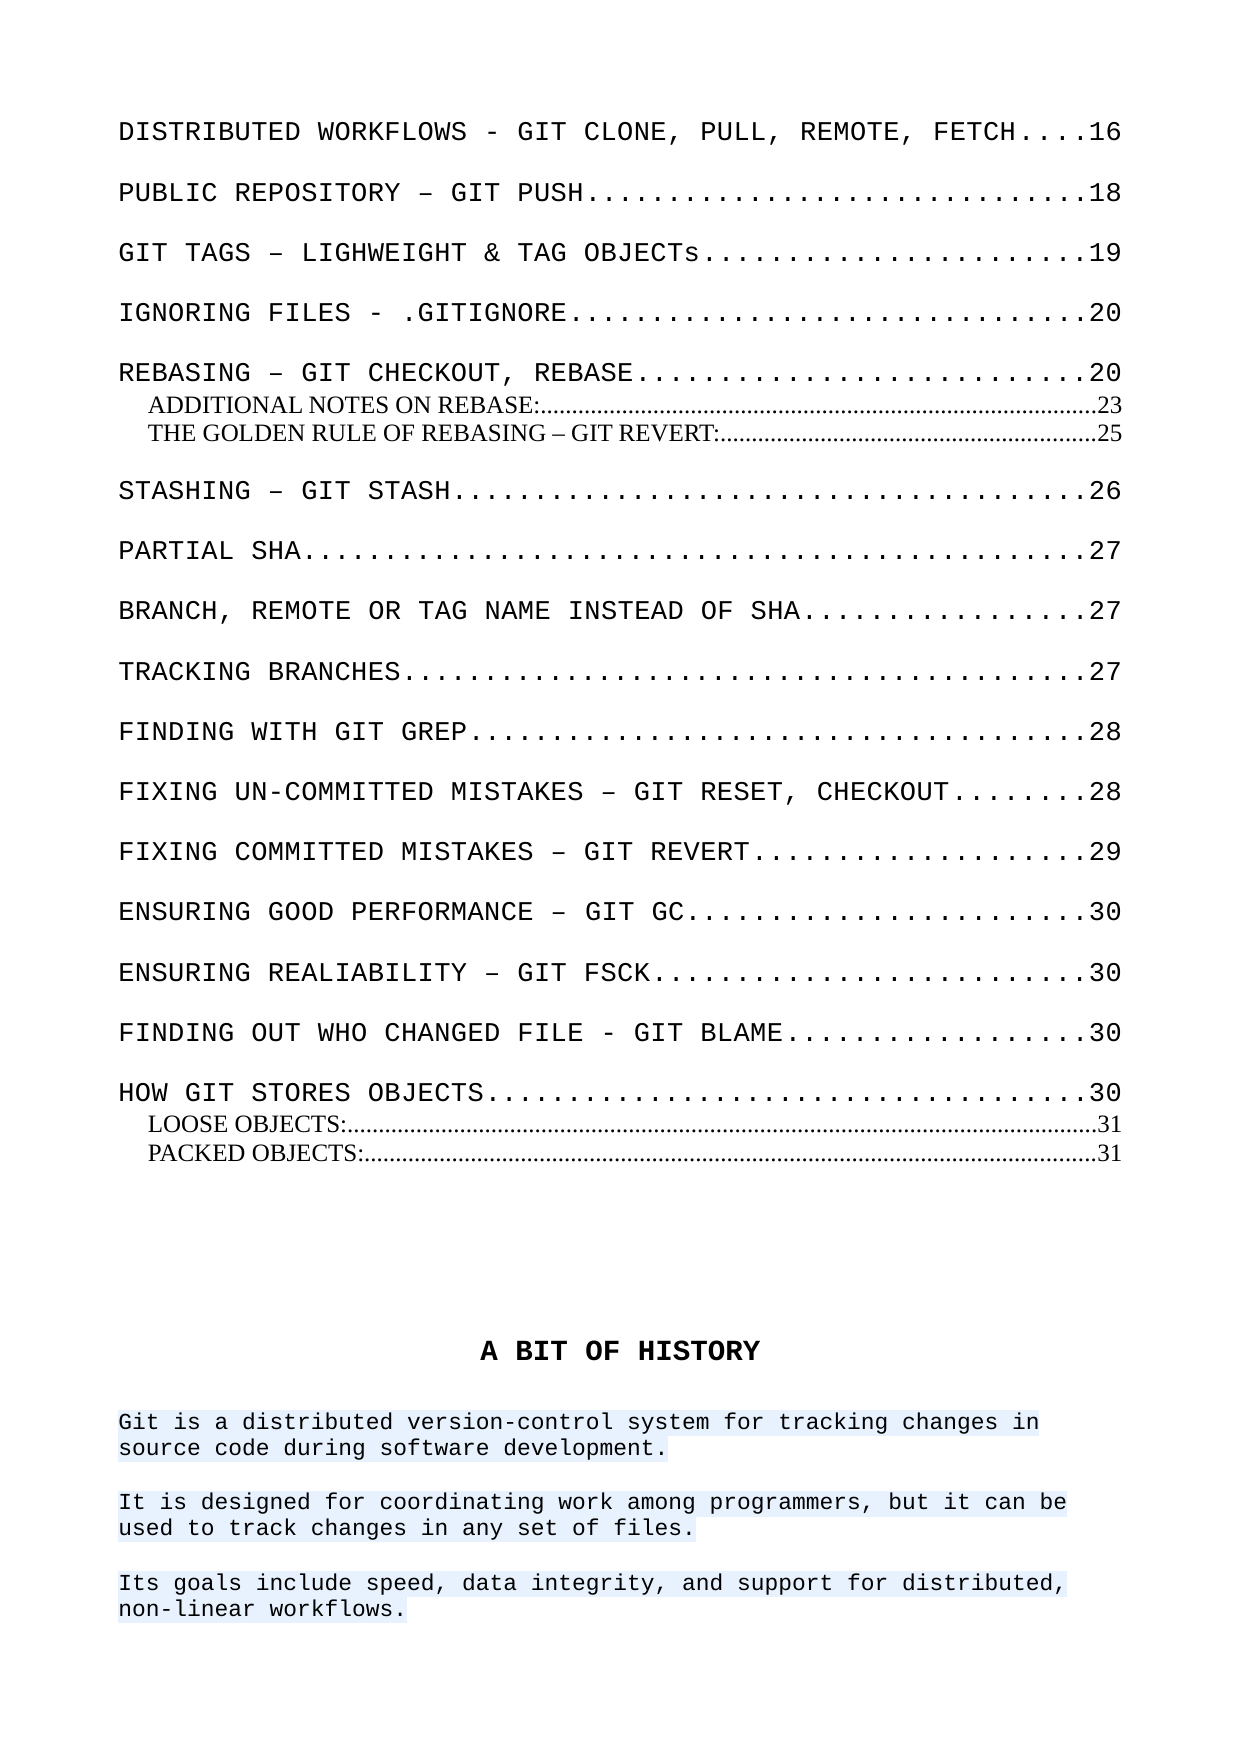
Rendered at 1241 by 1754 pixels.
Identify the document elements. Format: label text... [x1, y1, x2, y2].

text ENSURING GOOD PERFORMANCE – GIT GC 30 [118, 898, 1122, 929]
text PARTIAL SHA 27 [118, 537, 1122, 568]
text ENSURING REALIABILITY – GIT FSCK 30 [118, 958, 1122, 989]
text LOOSE OBJECTS: 31 [148, 1109, 1122, 1138]
text HOW GIT STORES OBJECTS 30 [118, 1079, 1122, 1109]
text PACKED OBJECTS: 31 [148, 1138, 1122, 1167]
text FIXING COMMITTED MISTAKES – GIT REVERT 29 [118, 838, 1122, 869]
text REBASING – GIT CHECKOUT, REBASE 20 [118, 359, 1122, 390]
text Git is a distributed version-control system for tracking changes in source code during software development. [118, 1410, 1122, 1462]
text THE GOLDEN RULE OF REBASING – GIT REVERT: 25 [148, 418, 1122, 447]
text Its goals include speed, data integrity, and support for distributed, non-linear workflows. [118, 1571, 1122, 1623]
text IGNORING FILES - .GITIGNORE 20 [118, 299, 1122, 329]
text STASHING – GIT STASH 26 [118, 477, 1122, 507]
text DISTRIBUTED WORKFLOWS - GIT CLONE, PULL, REMOTE, FETCH 16 [118, 118, 1122, 149]
text PUBLIC REPOSITORY – GIT PUSH 18 [118, 178, 1122, 209]
text GIT TAGS – LIGHWEIGHT & TAG OBJECTs 19 [118, 238, 1122, 269]
subtitle A BIT OF HISTORY [118, 1336, 1122, 1369]
text It is designed for coordinating work among programmers, but it can be used to track changes in any set of files. [118, 1491, 1122, 1542]
text ADDITIONAL NOTES ON REBASE: 23 [148, 390, 1122, 418]
text FIXING UN-COMMITTED MISTAKES – GIT RESET, CHECKOUT 28 [118, 778, 1122, 808]
text FINDING OUT WHO CHANGED FILE - GIT BLAME 30 [118, 1018, 1122, 1049]
text BRANCH, REMOTE OR TAG NAME INSTEAD OF SHA 27 [118, 597, 1122, 628]
text TRACKING BRANCHES 27 [118, 657, 1122, 688]
text FINDING WITH GIT GREP 28 [118, 717, 1122, 748]
